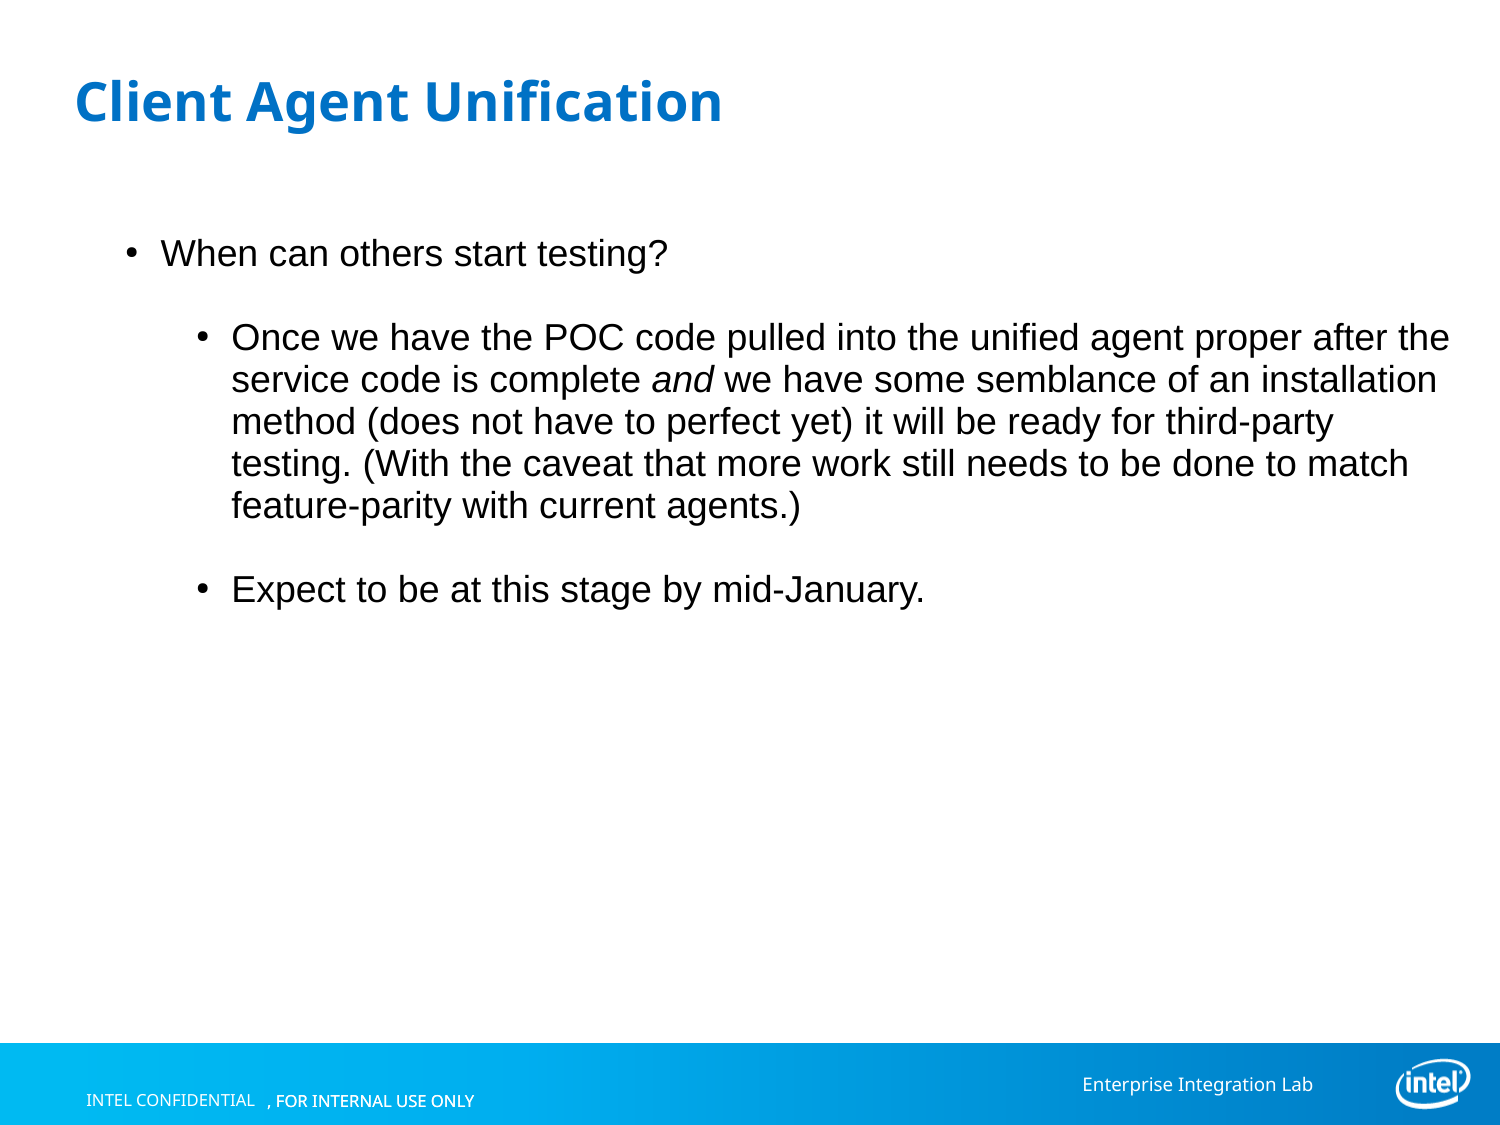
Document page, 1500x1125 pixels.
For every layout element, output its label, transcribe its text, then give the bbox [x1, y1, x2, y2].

picture [1245, 1043, 1252, 1081]
picture [1324, 1043, 1500, 1125]
picture [1307, 1043, 1314, 1125]
picture [1304, 1082, 1310, 1090]
text_box When can others start testing? Once we have the POC code pulled into the unified agent proper after the service code is complete and we have some semblance of an installation method (does not have to perfect yet) it will be ready for third-party testing. (With the caveat that more work still needs to be done to match feature-parity with current agents.) Expect to be at this stage by mid-January. [75, 224, 1465, 618]
title Client Agent Unification [74, 67, 1425, 213]
picture [1289, 1043, 1296, 1125]
picture [1245, 1081, 1252, 1125]
